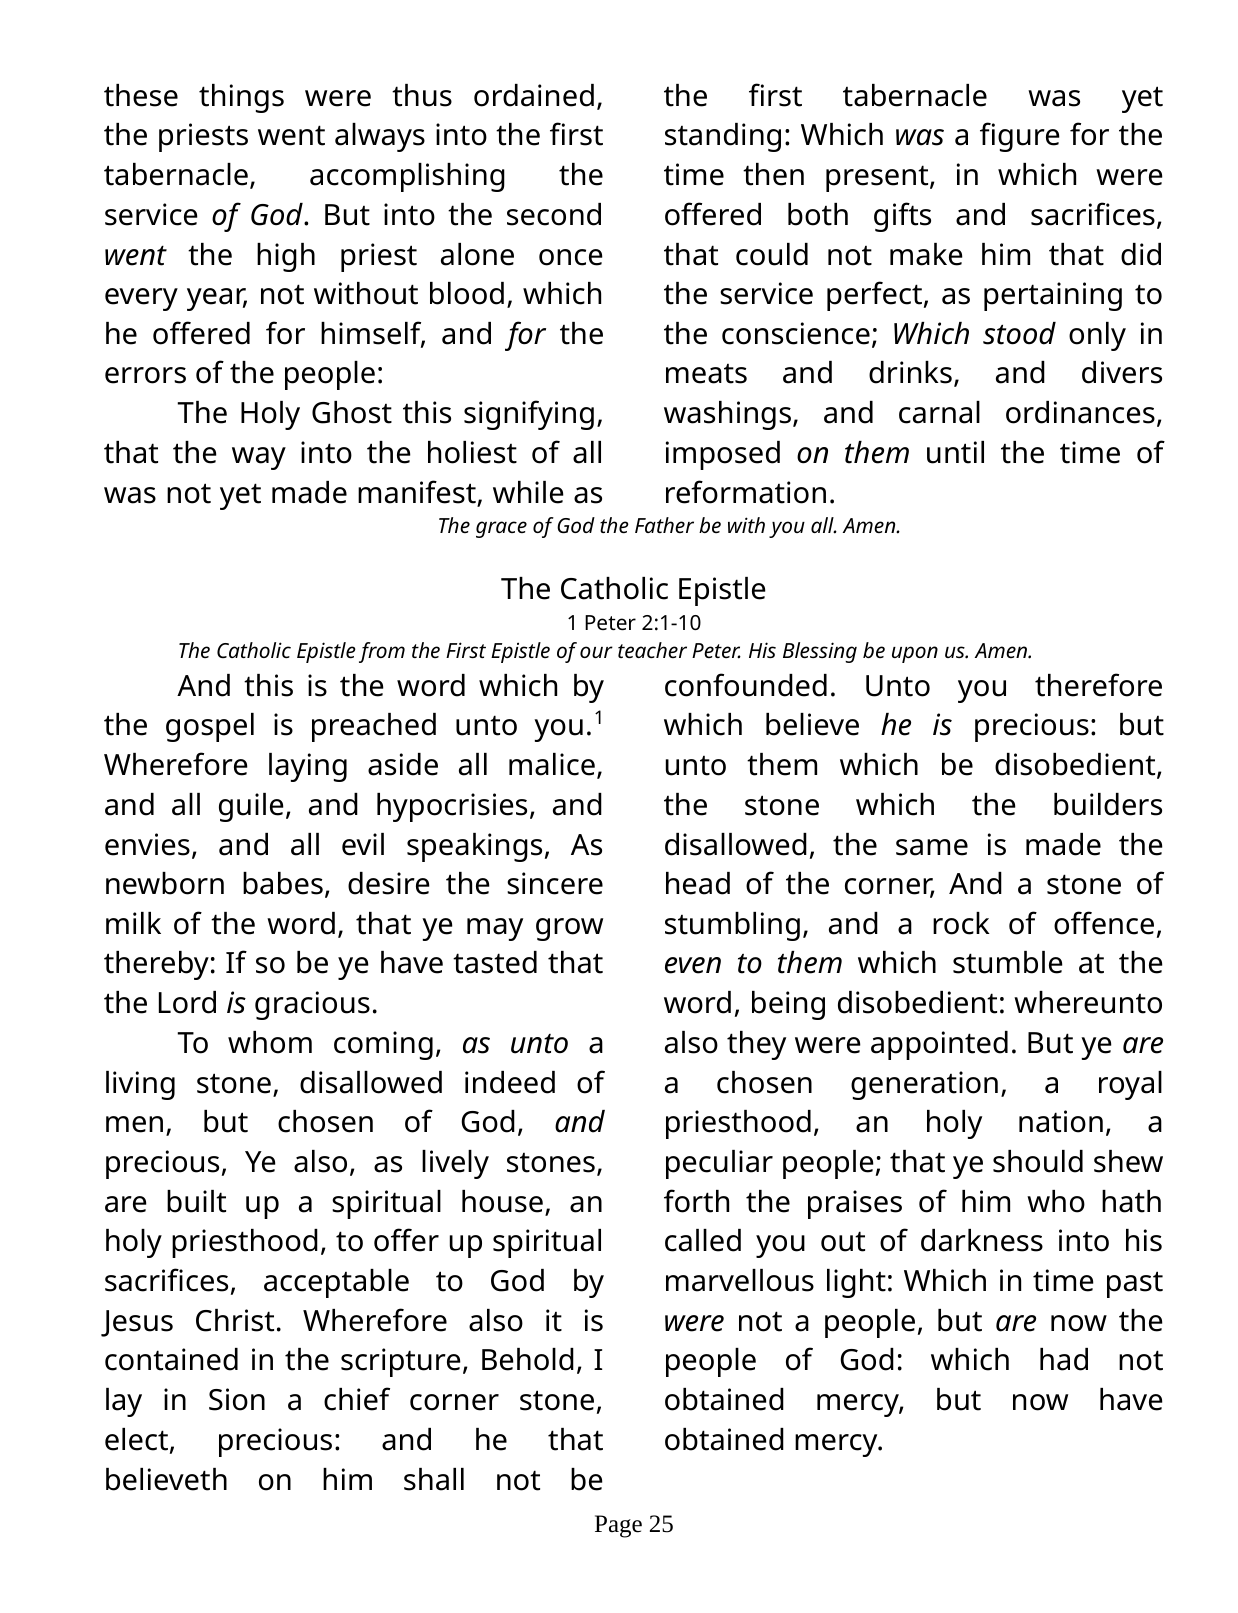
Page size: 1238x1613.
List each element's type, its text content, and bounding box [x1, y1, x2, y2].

text these things were thus ordained, the priests went always into the first tabernacle, accomplishing the service of God. But into the second went the high priest alone once every year, not without blood, which he offered for himself, and for the errors of the people: [103, 75, 604, 392]
text The Holy Ghost this signifying, that the way into the holiest of all was not yet made manifest, while as [103, 392, 604, 512]
text 1 Peter 2:1-10 [103, 608, 1164, 637]
text The grace of God the Father be with you all. Amen. [103, 512, 1164, 540]
text The Catholic Epistle from the First Epistle of our teacher Peter. His Blessing be upon us. Amen. [103, 637, 1164, 665]
text And this is the word which by the gospel is preached unto you.1 Wherefore laying aside all malice, and all guile, and hypocrisies, and envies, and all evil speakings, As newborn babes, desire the sincere milk of the word, that ye may grow thereby: If so be ye have tasted that the Lord is gracious. [103, 665, 604, 1022]
text confounded. Unto you therefore which believe he is precious: but unto them which be disobedient, the stone which the builders disallowed, the same is made the head of the corner, And a stone of stumbling, and a rock of offence, even to them which stumble at the word, being disobedient: whereunto also they were appointed. But ye are a chosen generation, a royal priesthood, an holy nation, a peculiar people; that ye should shew forth the praises of him who hath called you out of darkness into his marvellous light: Which in time past were not a people, but are now the people of God: which had not obtained mercy, but now have obtained mercy. [663, 665, 1164, 1459]
text The Catholic Epistle [103, 568, 1164, 608]
text the first tabernacle was yet standing: Which was a figure for the time then present, in which were offered both gifts and sacrifices, that could not make him that did the service perfect, as pertaining to the conscience; Which stood only in meats and drinks, and divers washings, and carnal ordinances, imposed on them until the time of reformation. [663, 75, 1164, 512]
text To whom coming, as unto a living stone, disallowed indeed of men, but chosen of God, and precious, Ye also, as lively stones, are built up a spiritual house, an holy priesthood, to offer up spiritual sacrifices, acceptable to God by Jesus Christ. Wherefore also it is contained in the scripture, Behold, I lay in Sion a chief corner stone, elect, precious: and he that believeth on him shall not be [103, 1022, 604, 1498]
